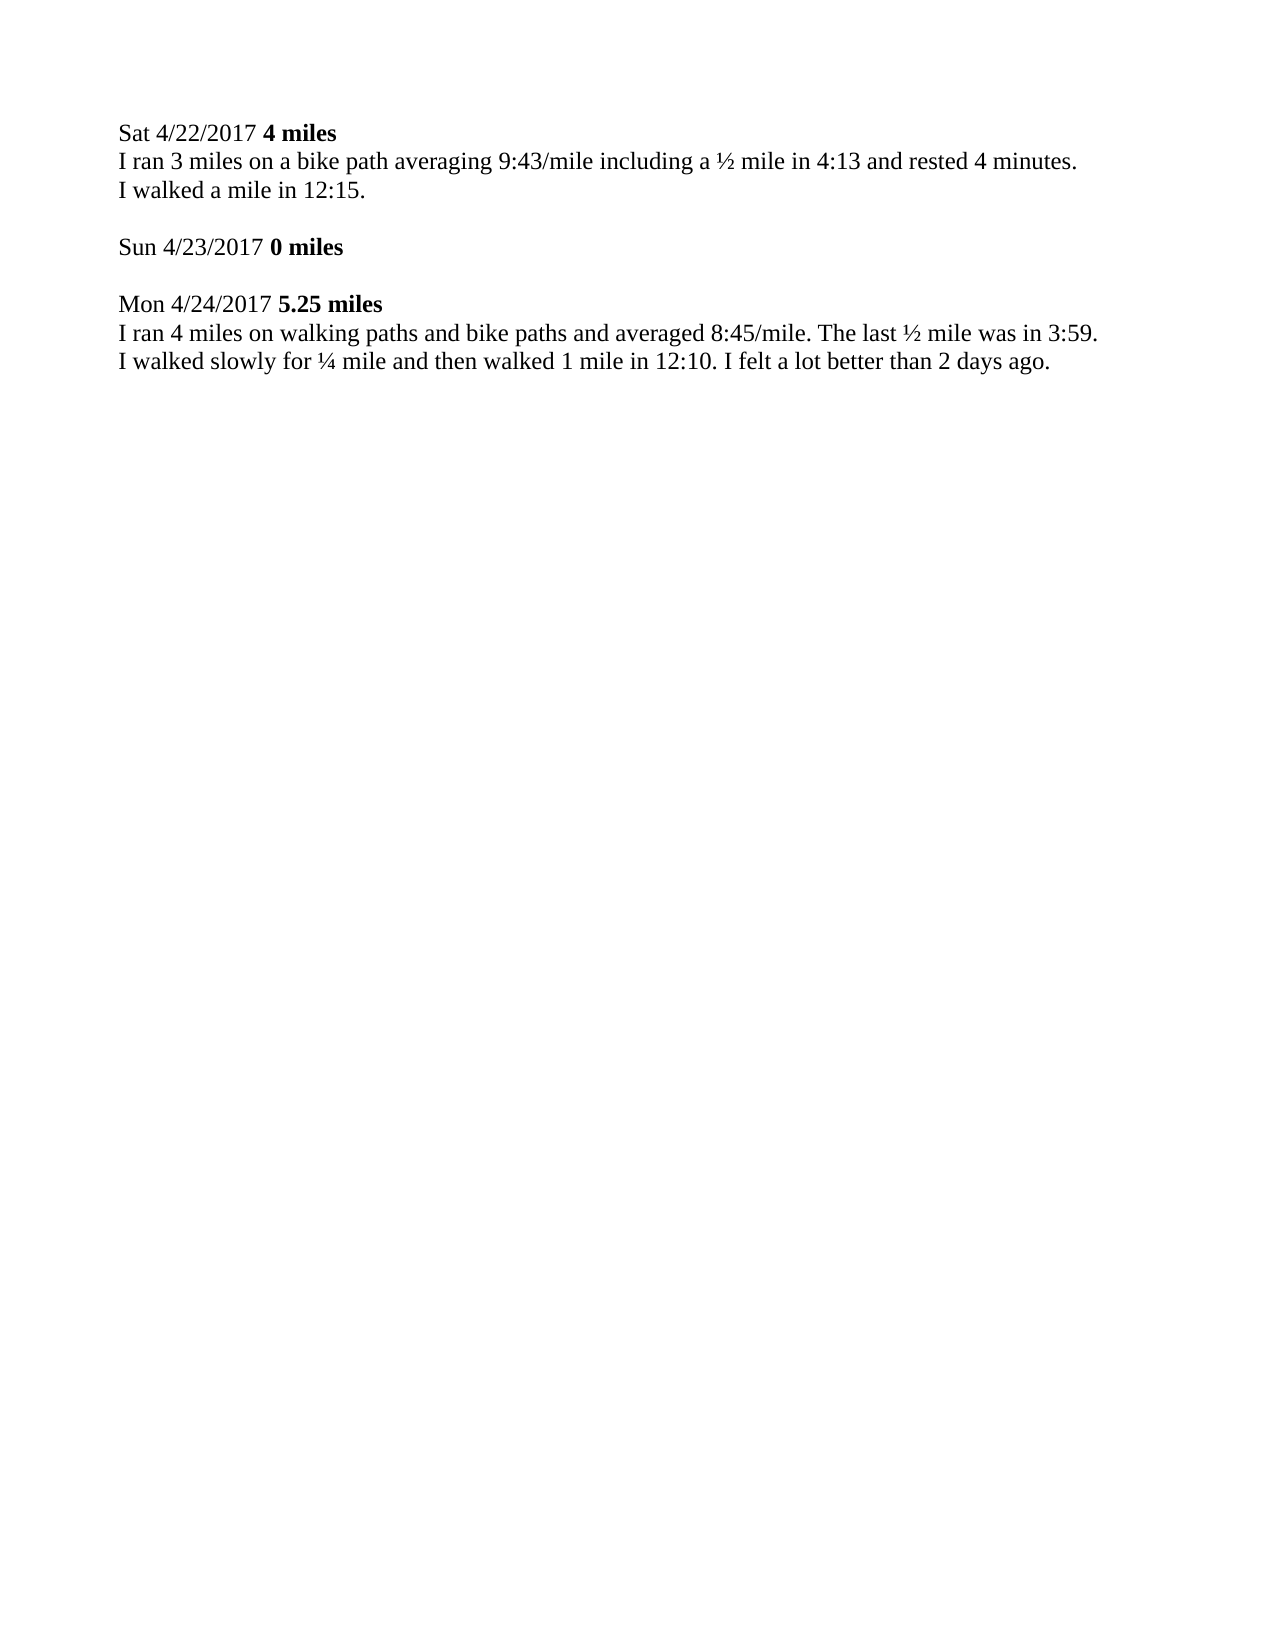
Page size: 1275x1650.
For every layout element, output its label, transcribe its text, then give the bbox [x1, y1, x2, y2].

text I walked a mile in 12:15. [118, 175, 1157, 204]
text Sun 4/23/2017 0 miles [118, 232, 1157, 261]
text Mon 4/24/2017 5.25 miles [118, 289, 1157, 318]
text I ran 3 miles on a bike path averaging 9:43/mile including a ½ mile in 4:13 and rested 4 minutes. [118, 147, 1157, 175]
text I walked slowly for ¼ mile and then walked 1 mile in 12:10. I felt a lot better than 2 days ago. [118, 346, 1157, 375]
text Sat 4/22/2017 4 miles [118, 118, 1157, 147]
text I ran 4 miles on walking paths and bike paths and averaged 8:45/mile. The last ½ mile was in 3:59. [118, 318, 1157, 346]
